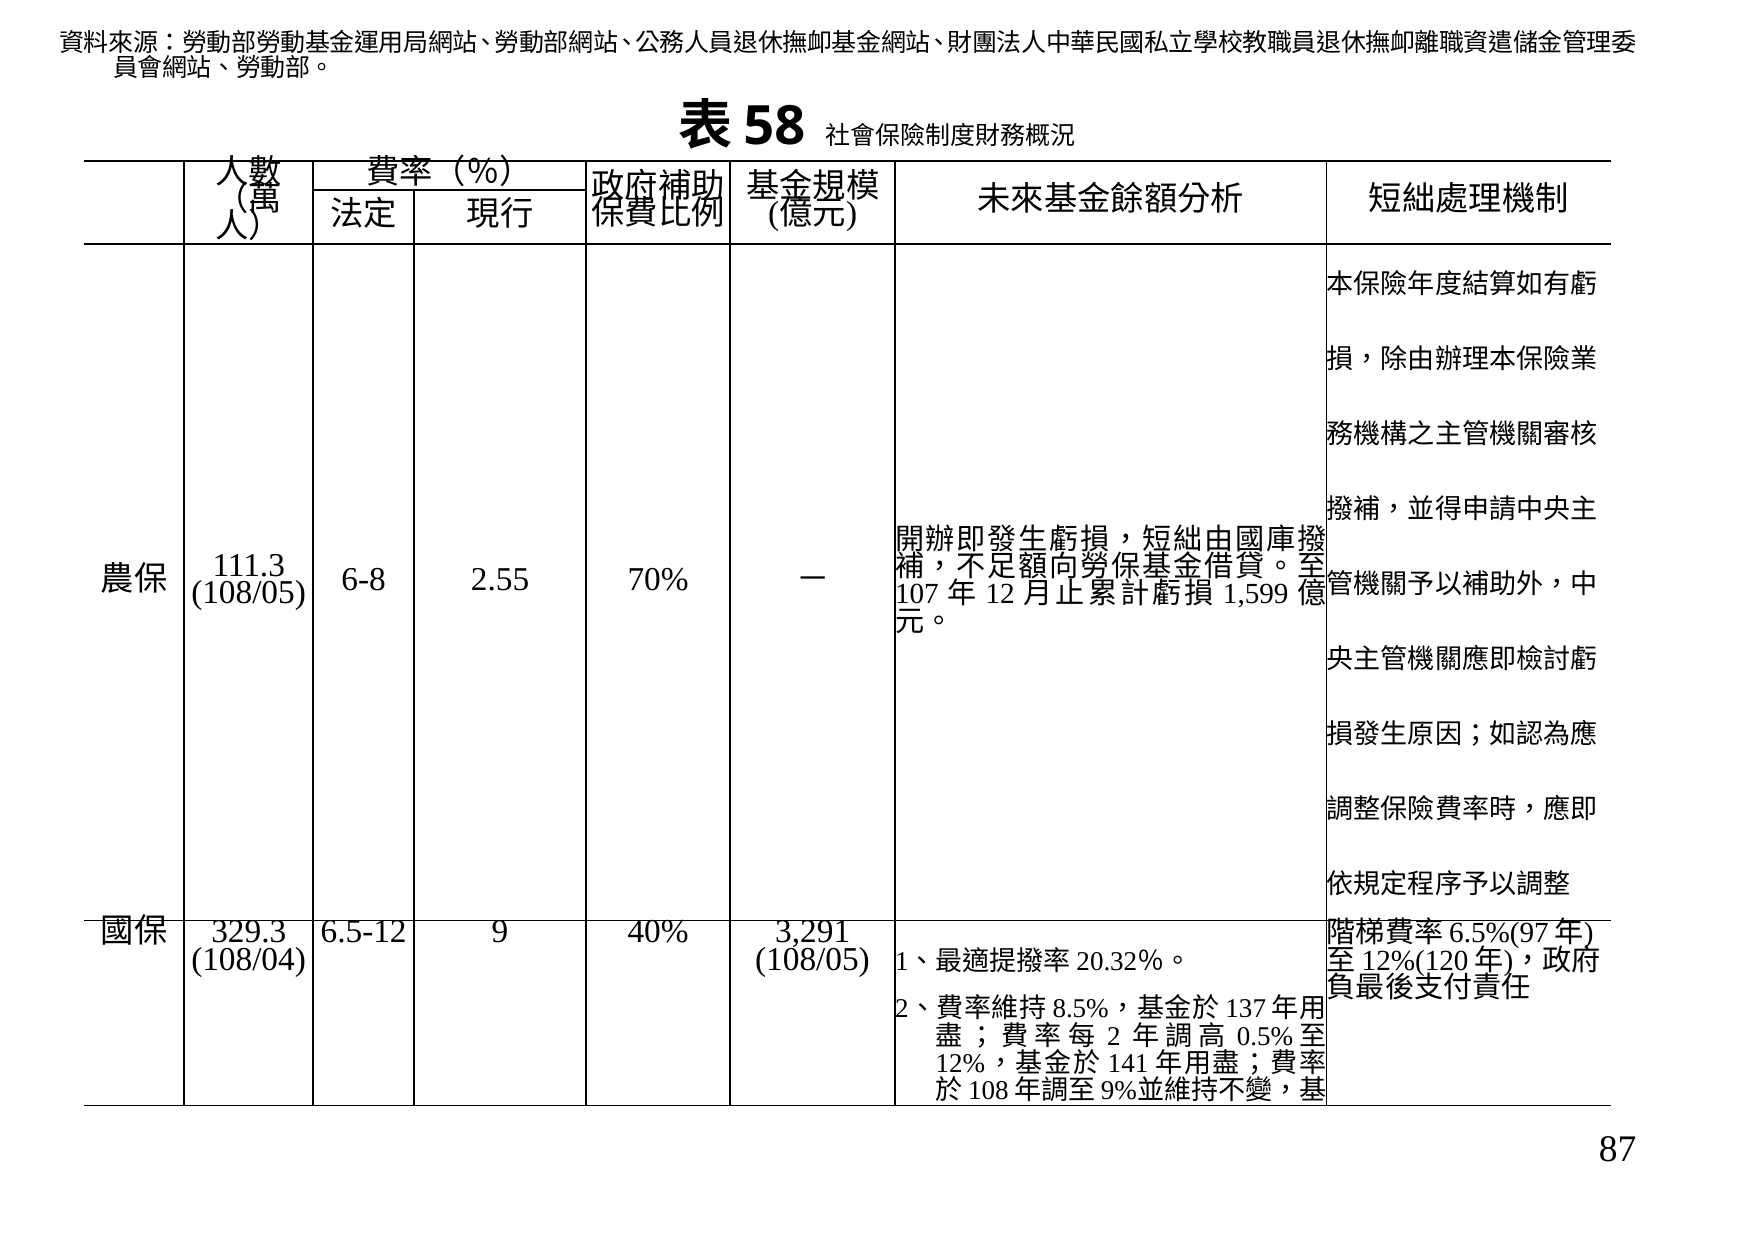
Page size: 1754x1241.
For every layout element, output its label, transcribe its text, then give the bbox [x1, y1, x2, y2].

table_header 費率（％） [314, 162, 585, 189]
table_header 未來基金餘額分析 [896, 162, 1326, 243]
table_cell 開辦即發生虧損，短絀由國庫撥補，不足額向勞保基金借貸。至107年12月止累計虧損1,599億元。 [896, 245, 1326, 920]
table_cell 40% [587, 921, 729, 1104]
table_cell 2.55 [415, 245, 585, 920]
table_cell 111.3 (108/05) [185, 245, 312, 920]
table_cell 329.3 (108/04) [185, 921, 312, 1104]
table_cell 本保險年度結算如有虧損，除由辦理本保險業務機構之主管機關審核撥補，並得申請中央主管機關予以補助外，中央主管機關應即檢討虧損發生原因；如認為應調整保險費率時，應即依規定程序予以調整 [1327, 245, 1611, 920]
text 資料來源：勞動部勞動基金運用局網站、勞動部網站、公務人員退休撫卹基金網站、財團法人中華民國私立學校教職員退休撫卹離職資遣儲金管理委員會網站、勞動部。 [59, 32, 1636, 82]
table_cell 階梯費率6.5%(97年)至12%(120年)，政府負最後支付責任 [1327, 921, 1611, 1104]
table_cell 現行 [415, 191, 585, 243]
table_header 人數 （萬人） [185, 162, 312, 243]
table_cell 國保 [84, 921, 183, 1104]
table_header 基金規模 (億元) [731, 162, 894, 243]
table_header 政府補助 保費比例 [587, 162, 729, 243]
table_cell 70% [587, 245, 729, 920]
table_cell 6.5-12 [314, 921, 413, 1104]
table_header [84, 162, 183, 243]
table_cell 6-8 [314, 245, 413, 920]
text 表58 社會保險制度財務概況 [59, 82, 1636, 160]
table_cell 9 [415, 921, 585, 1104]
table_header 短絀處理機制 [1327, 162, 1611, 243]
table_cell 1、最適提撥率20.32％。 2、費率維持8.5%，基金於137年用盡；費率每2年調高0.5%至12%，基金於141年用盡；費率於108年調至9%並維持不變，基 [896, 921, 1326, 1104]
table_cell 農保 [84, 245, 183, 920]
table_cell － [731, 245, 894, 920]
table_cell 3,291 (108/05) [731, 921, 894, 1104]
table_cell 法定 [314, 191, 413, 243]
